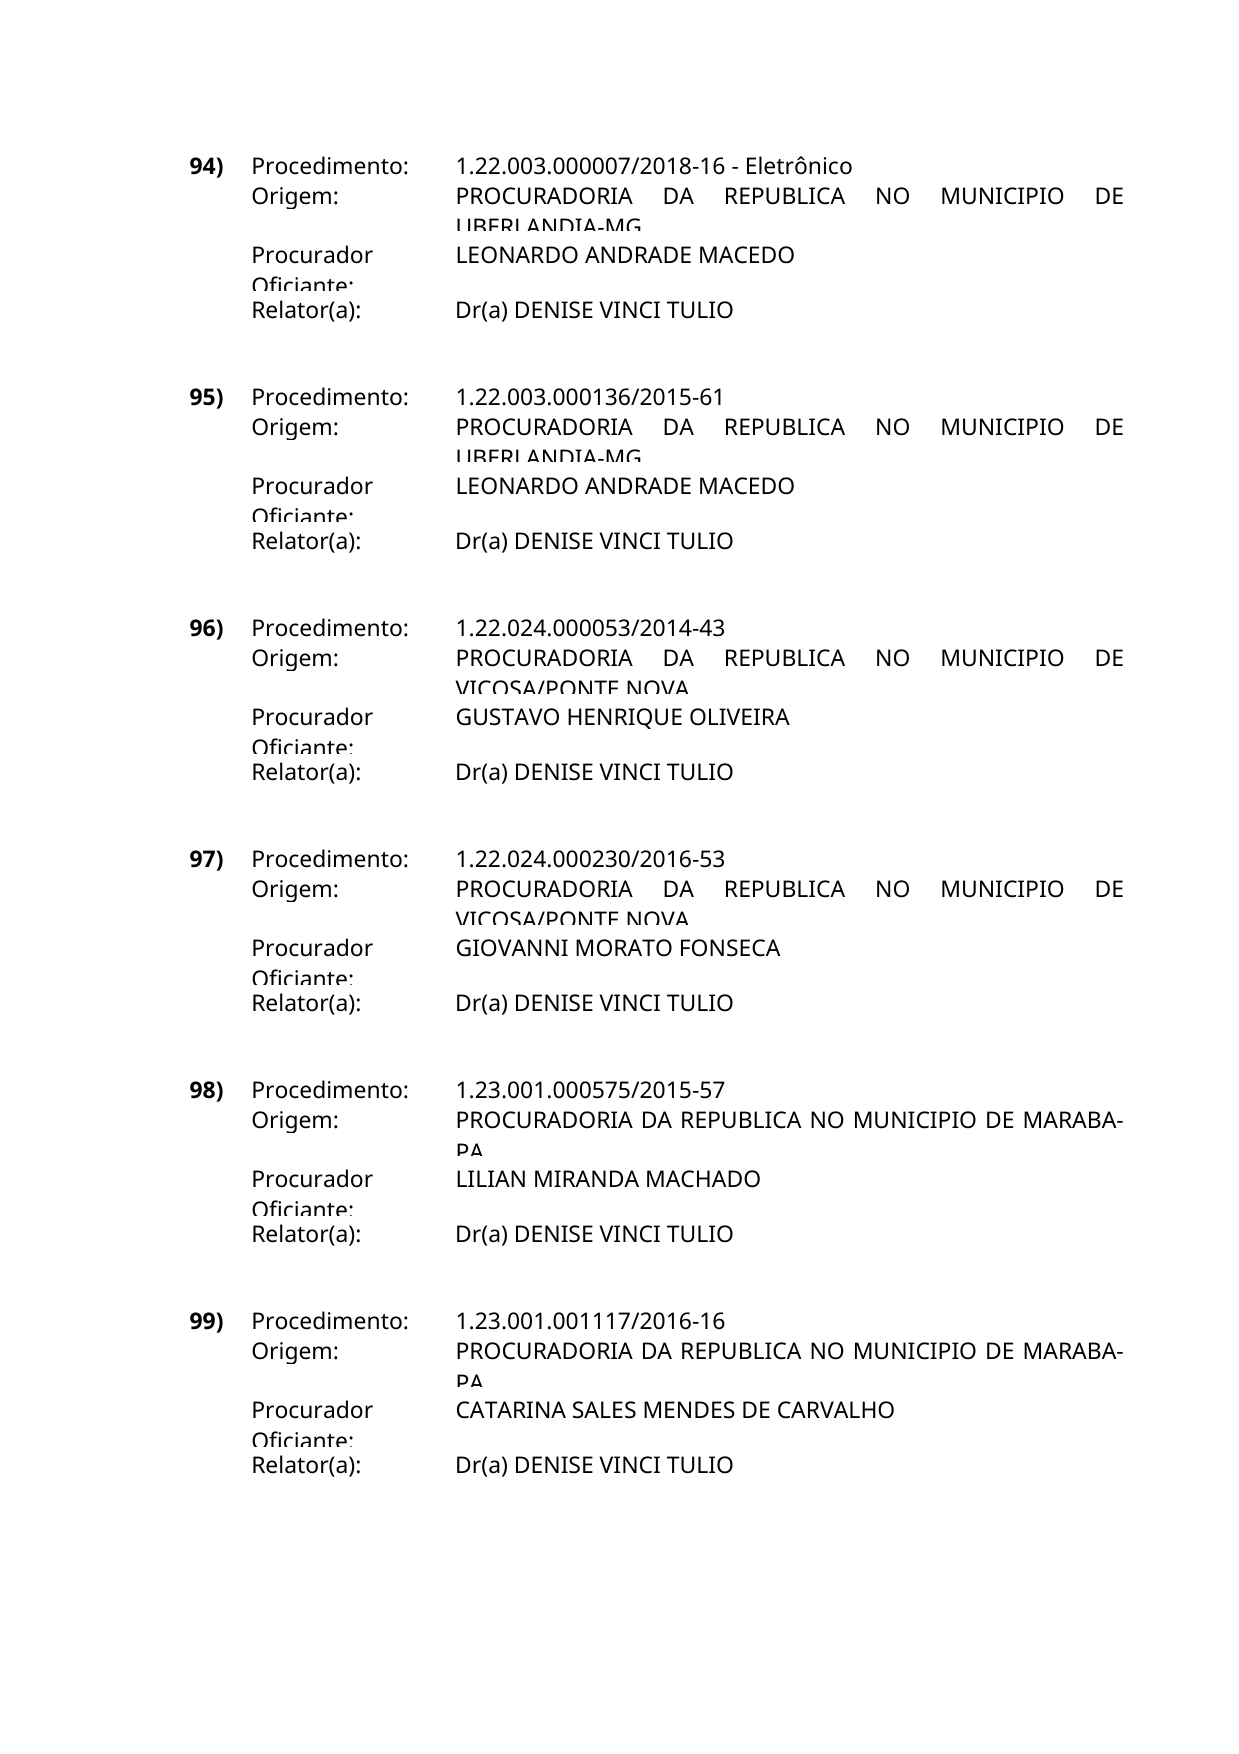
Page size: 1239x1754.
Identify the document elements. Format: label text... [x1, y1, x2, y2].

table_header [455, 0, 1124, 150]
table_cell [0, 1074, 189, 1103]
table_cell [1125, 902, 1239, 924]
table_cell [0, 1155, 189, 1163]
table_cell [189, 231, 251, 238]
table_cell [0, 150, 189, 178]
table_cell [0, 462, 189, 469]
table_cell [0, 873, 189, 902]
table_cell [0, 1386, 189, 1394]
table_cell [189, 932, 251, 983]
table_cell [0, 1248, 189, 1305]
table_cell Procurador Oficiante: [251, 1163, 455, 1215]
table_cell [0, 231, 189, 238]
table_cell [1125, 1104, 1239, 1133]
table_cell [0, 555, 189, 612]
table_cell Procedimento: [251, 150, 455, 178]
table_cell [189, 642, 251, 671]
table_cell Procurador Oficiante: [251, 239, 455, 291]
table_cell Origem: [251, 1335, 455, 1364]
table_cell [455, 555, 1124, 612]
table_cell [0, 1335, 189, 1364]
table_cell 1.22.024.000053/2014-43 [455, 612, 1124, 641]
table_cell [455, 1017, 1124, 1074]
table_cell [1125, 642, 1239, 671]
table_header Relator(a): [251, 525, 455, 554]
table_cell [251, 1364, 455, 1386]
table_cell [1125, 381, 1239, 409]
table_cell PROCURADORIA DA REPUBLICA NO MUNICIPIO DE VIÇOSA/PONTE NOVA [455, 642, 1124, 693]
table_cell PROCURADORIA DA REPUBLICA NO MUNICIPIO DE MARABA-PA [455, 1335, 1124, 1386]
table_cell [0, 701, 189, 752]
table_cell Procedimento: [251, 843, 455, 872]
table_cell [189, 1133, 251, 1155]
table_cell [1125, 1248, 1239, 1305]
table_cell [189, 209, 251, 231]
table_cell [1125, 555, 1239, 612]
table_cell 96) [189, 612, 251, 641]
table_cell [189, 671, 251, 693]
table_cell [1125, 756, 1239, 786]
table_header Dr(a) DENISE VINCI TULIO [455, 756, 1122, 785]
table_cell [189, 1364, 251, 1386]
table_cell [1125, 701, 1239, 752]
table_cell [251, 555, 455, 612]
table_cell [251, 924, 455, 932]
table_cell [1125, 693, 1239, 701]
table_cell [0, 294, 189, 324]
table_cell [1125, 294, 1239, 324]
table_cell PROCURADORIA DA REPUBLICA NO MUNICIPIO DE MARABA-PA [455, 1104, 1124, 1155]
table_cell [0, 1394, 189, 1445]
table_cell [1125, 932, 1239, 983]
table_cell [1125, 180, 1239, 208]
table_cell [455, 324, 1124, 381]
table_cell [189, 525, 251, 555]
table_cell [189, 555, 251, 612]
table_cell [0, 932, 189, 983]
table_cell Origem: [251, 180, 455, 208]
table_cell [0, 987, 189, 1017]
table_cell [251, 1155, 455, 1163]
table_header [1125, 0, 1239, 150]
table_cell [189, 1104, 251, 1133]
table_header Dr(a) DENISE VINCI TULIO [455, 1218, 1122, 1247]
table_cell 1.23.001.001117/2016-16 [455, 1305, 1124, 1334]
table_cell [189, 411, 251, 439]
table_cell PROCURADORIA DA REPUBLICA NO MUNICIPIO DE UBERLANDIA-MG [455, 411, 1124, 462]
table_cell [0, 209, 189, 231]
table_cell [1125, 987, 1239, 1017]
table_cell [251, 324, 455, 381]
table_cell [189, 902, 251, 924]
table_cell [1125, 470, 1239, 521]
table_cell [455, 924, 1124, 932]
table_cell [189, 440, 251, 462]
table_cell 1.22.003.000136/2015-61 [455, 381, 1124, 409]
table_cell PROCURADORIA DA REPUBLICA NO MUNICIPIO DE VIÇOSA/PONTE NOVA [455, 873, 1124, 924]
table_cell [0, 1218, 189, 1248]
table_cell [0, 525, 189, 555]
table_cell [1125, 209, 1239, 231]
table_header Relator(a): [251, 294, 455, 323]
table_cell Procurador Oficiante: [251, 470, 455, 522]
table_cell [0, 1449, 189, 1479]
table_cell [1125, 324, 1239, 381]
table_cell [1125, 1394, 1239, 1445]
table_cell [189, 470, 251, 521]
table_cell [189, 462, 251, 469]
table_cell CATARINA SALES MENDES DE CARVALHO [455, 1394, 1124, 1445]
table_cell [1125, 1163, 1239, 1214]
table_cell [0, 1104, 189, 1133]
table_cell [251, 462, 455, 469]
table_cell Origem: [251, 411, 455, 439]
table_cell [455, 462, 1124, 469]
table_cell [251, 1017, 455, 1074]
table_cell [0, 411, 189, 439]
table_cell [189, 1335, 251, 1364]
table_cell [0, 693, 189, 701]
table_cell Procurador Oficiante: [251, 932, 455, 984]
table_cell [0, 642, 189, 671]
table_cell [251, 1386, 455, 1394]
table_cell [1125, 411, 1239, 439]
table_cell LEONARDO ANDRADE MACEDO [455, 470, 1124, 521]
table_header Relator(a): [251, 1218, 455, 1247]
table_cell [189, 324, 251, 381]
table_cell [1125, 786, 1239, 843]
table_cell 98) [189, 1074, 251, 1103]
table_cell [0, 1163, 189, 1214]
table_cell [189, 987, 251, 1017]
table_cell [251, 1248, 455, 1305]
table_cell [0, 239, 189, 289]
table_cell [1125, 462, 1239, 469]
table_cell [189, 1218, 251, 1248]
table_cell [251, 525, 1124, 555]
table_cell [0, 1017, 189, 1074]
table_cell [1125, 1449, 1239, 1479]
table_cell [0, 902, 189, 924]
table_cell [1125, 612, 1239, 641]
table_cell 99) [189, 1305, 251, 1334]
table_cell 1.22.003.000007/2018-16 - Eletrônico [455, 150, 1124, 178]
table_cell [189, 786, 251, 843]
table_cell [251, 786, 455, 843]
table_cell [251, 294, 1124, 324]
table_cell PROCURADORIA DA REPUBLICA NO MUNICIPIO DE UBERLANDIA-MG [455, 180, 1124, 231]
table_cell [1125, 671, 1239, 693]
table_cell Procedimento: [251, 1305, 455, 1334]
table_cell [0, 756, 189, 786]
table_cell [251, 1133, 455, 1155]
table_cell Procedimento: [251, 381, 455, 409]
table_cell [189, 180, 251, 208]
table_cell [189, 239, 251, 289]
table_header Relator(a): [251, 987, 455, 1016]
table_cell [1125, 1305, 1239, 1334]
table_cell [1125, 525, 1239, 555]
table_cell [1125, 239, 1239, 289]
table_cell Procurador Oficiante: [251, 701, 455, 753]
table_cell [189, 701, 251, 752]
table_cell [251, 902, 455, 924]
table_cell [0, 786, 189, 843]
table_header [0, 0, 189, 150]
table_cell Procurador Oficiante: [251, 1394, 455, 1446]
table_cell [189, 1163, 251, 1214]
table_cell [455, 1248, 1124, 1305]
table_cell [1125, 924, 1239, 932]
table_header [251, 0, 455, 150]
table_cell Procedimento: [251, 1074, 455, 1103]
table_cell LILIAN MIRANDA MACHADO [455, 1163, 1124, 1214]
table_cell [251, 693, 455, 701]
table_cell Origem: [251, 1104, 455, 1133]
table_cell Procedimento: [251, 612, 455, 641]
table_header Dr(a) DENISE VINCI TULIO [455, 1449, 1122, 1478]
table_cell [0, 612, 189, 641]
table_cell Origem: [251, 642, 455, 671]
table_cell [0, 1305, 189, 1334]
table_cell [1125, 843, 1239, 872]
table_header Dr(a) DENISE VINCI TULIO [455, 294, 1122, 323]
table_cell 1.22.024.000230/2016-53 [455, 843, 1124, 872]
table_cell 1.23.001.000575/2015-57 [455, 1074, 1124, 1103]
table_header Relator(a): [251, 756, 455, 785]
table_cell [0, 843, 189, 872]
table_cell [189, 1017, 251, 1074]
table_cell [189, 294, 251, 324]
table_cell [189, 1449, 251, 1479]
table_cell LEONARDO ANDRADE MACEDO [455, 239, 1124, 289]
table_cell [251, 671, 455, 693]
table_cell [0, 470, 189, 521]
table_cell [0, 924, 189, 932]
table_cell [189, 693, 251, 701]
table_cell [455, 693, 1124, 701]
table_header Dr(a) DENISE VINCI TULIO [455, 525, 1122, 554]
table_cell [0, 180, 189, 208]
table_cell [455, 231, 1124, 238]
table_cell [455, 786, 1124, 843]
table_cell [1125, 1335, 1239, 1364]
table_cell [0, 1133, 189, 1155]
table_cell [189, 1386, 251, 1394]
table_cell [1125, 873, 1239, 902]
table_cell [1125, 1364, 1239, 1386]
table_cell [0, 440, 189, 462]
table_cell GIOVANNI MORATO FONSECA [455, 932, 1124, 983]
table_cell 95) [189, 381, 251, 409]
table_cell [0, 381, 189, 409]
table_cell [1125, 1133, 1239, 1155]
table_cell [189, 1248, 251, 1305]
table_cell [0, 324, 189, 381]
table_cell [1125, 150, 1239, 178]
table_cell [251, 209, 455, 231]
table_cell [0, 1364, 189, 1386]
table_cell [251, 231, 455, 238]
table_header [189, 0, 251, 150]
table_cell [455, 1386, 1124, 1394]
table_cell [251, 440, 455, 462]
table_header Relator(a): [251, 1449, 455, 1478]
table_cell [1125, 1155, 1239, 1163]
table_cell [1125, 231, 1239, 238]
table_cell [189, 924, 251, 932]
table_cell Origem: [251, 873, 455, 902]
table_cell GUSTAVO HENRIQUE OLIVEIRA [455, 701, 1124, 752]
table_header Dr(a) DENISE VINCI TULIO [455, 987, 1122, 1016]
table_cell [189, 1155, 251, 1163]
table_cell [1125, 440, 1239, 462]
table_cell [189, 873, 251, 902]
table_cell 97) [189, 843, 251, 872]
table_cell [0, 671, 189, 693]
table_cell [189, 756, 251, 786]
table_cell [455, 1155, 1124, 1163]
table_cell [189, 1394, 251, 1445]
table_cell [1125, 1218, 1239, 1248]
table_cell 94) [189, 150, 251, 178]
table_cell [1125, 1386, 1239, 1394]
table_cell [1125, 1074, 1239, 1103]
table_cell [1125, 1017, 1239, 1074]
